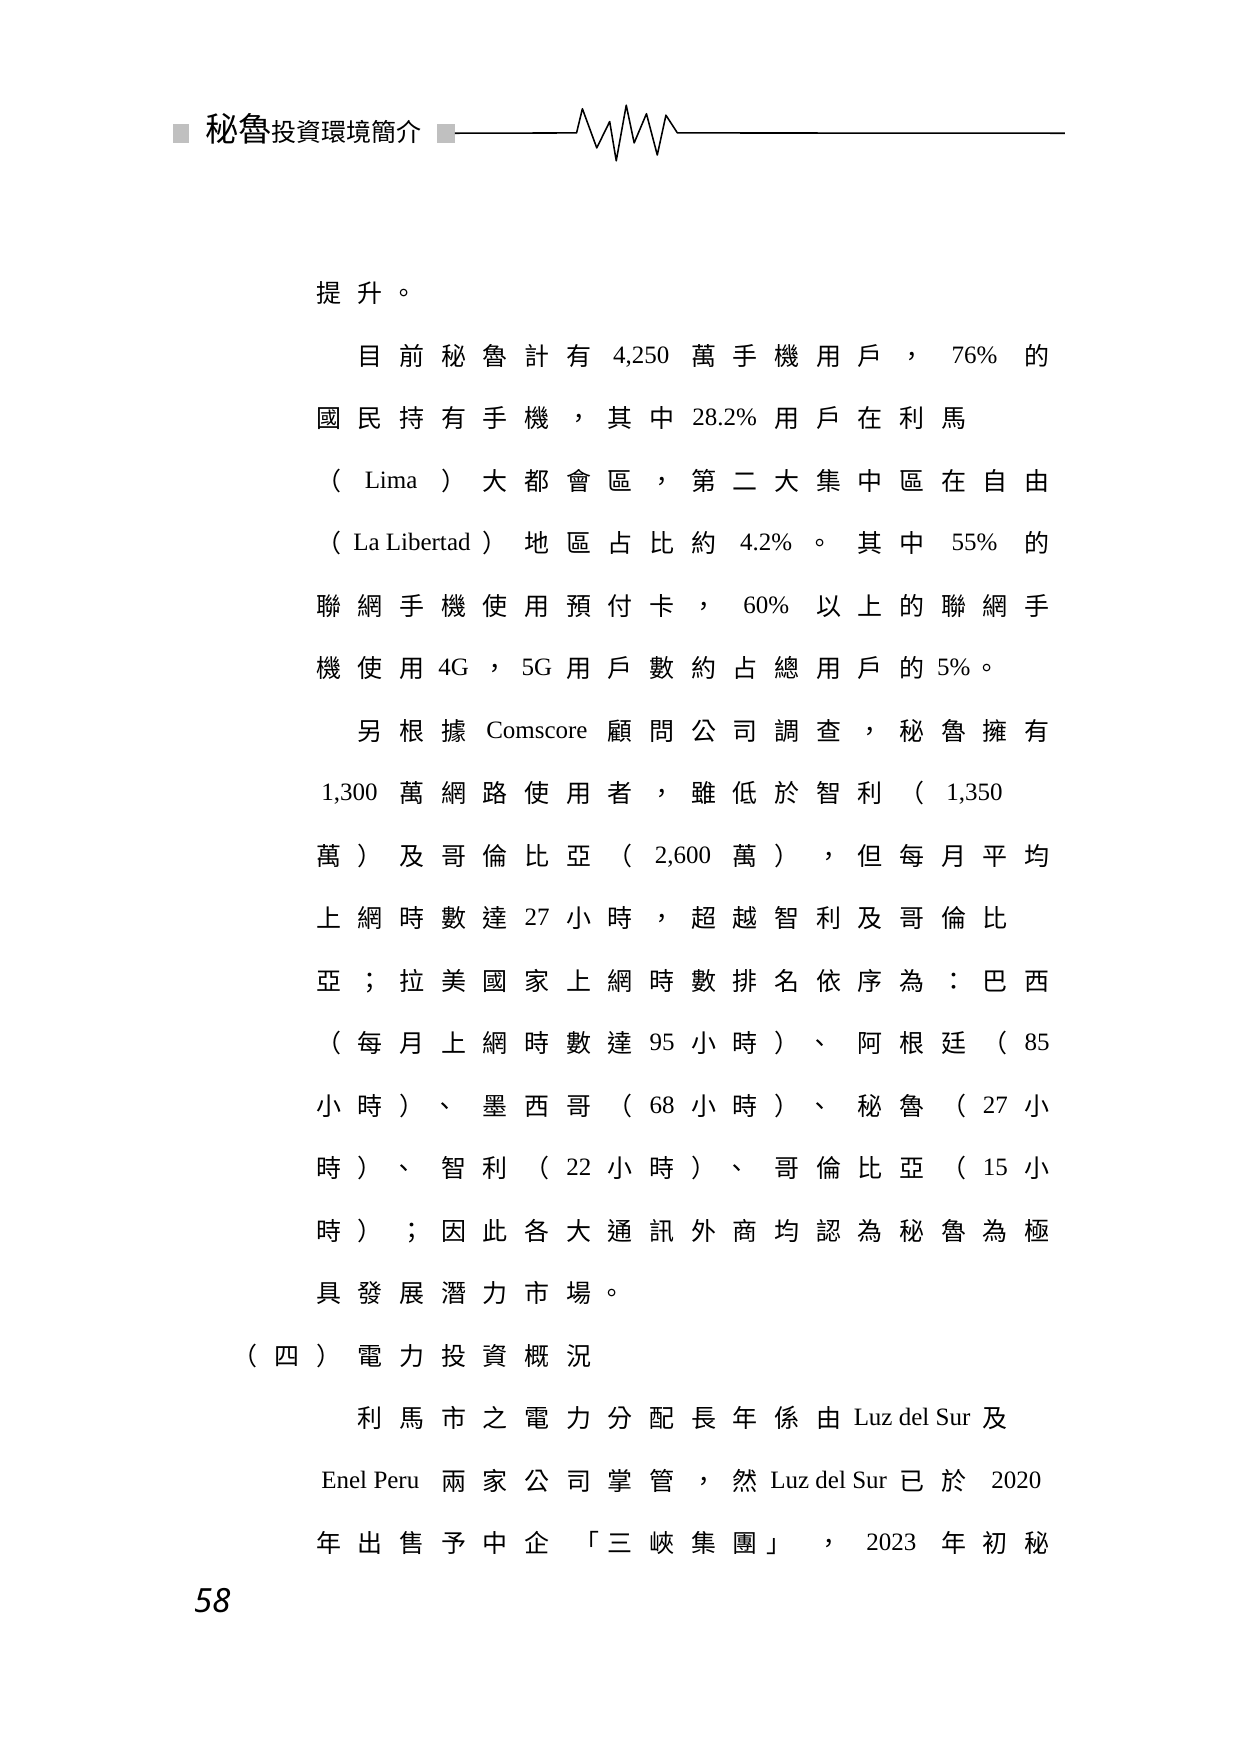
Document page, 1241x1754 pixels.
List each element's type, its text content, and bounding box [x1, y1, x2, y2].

text 利馬市之電力分配長年係由Luz del Sur及Enel Peru兩家公司掌管，然Luz del Sur已於2020年出售予中企「三峽集團」，2023年初秘 [281, 1375, 1058, 1563]
text 另根據Comscore顧問公司調查，秘魯擁有1,300萬網路使用者，雖低於智利（1,350萬）及哥倫比亞（2,600萬），但每月平均上網時數達27小時，超越智利及哥倫比亞；拉美國家上網時數排名依序為：巴西（每月上網時數達95小時）、阿根廷（85小時）、墨西哥（68小時）、秘魯（27小時）、智利（22小時）、哥倫比亞（15小時）；因此各大通訊外商均認為秘魯為極具發展潛力市場。 [281, 688, 1058, 1313]
text 目前秘魯計有4,250萬手機用戶，76%的國民持有手機，其中28.2%用戶在利馬（Lima）大都會區，第二大集中區在自由（La Libertad）地區占比約4.2%。其中55%的聯網手機使用預付卡，60%以上的聯網手機使用4G，5G用戶數約占總用戶的5%。 [281, 313, 1058, 688]
text （四）電力投資概況 [207, 1313, 1058, 1375]
text 提升。 [281, 250, 1058, 313]
